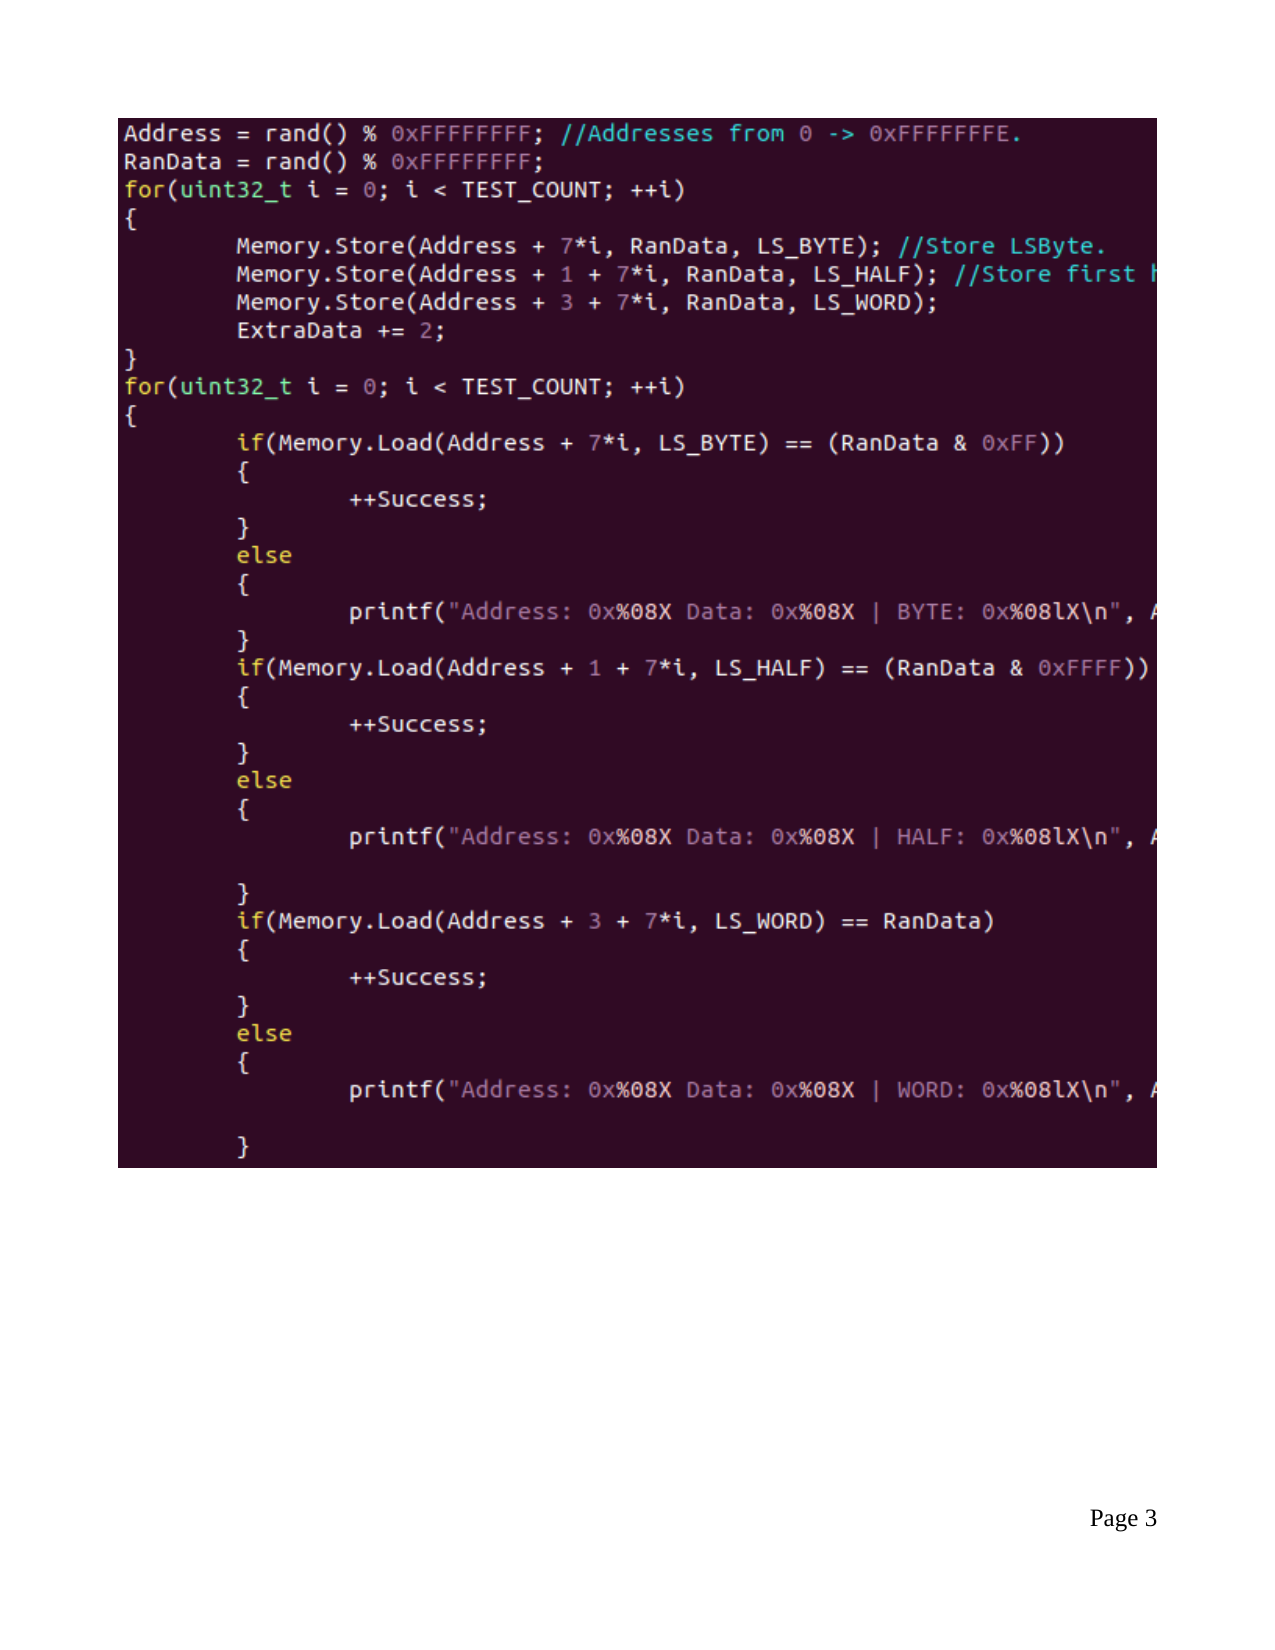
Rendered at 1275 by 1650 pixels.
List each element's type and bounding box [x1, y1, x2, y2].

picture [118, 118, 1157, 1168]
